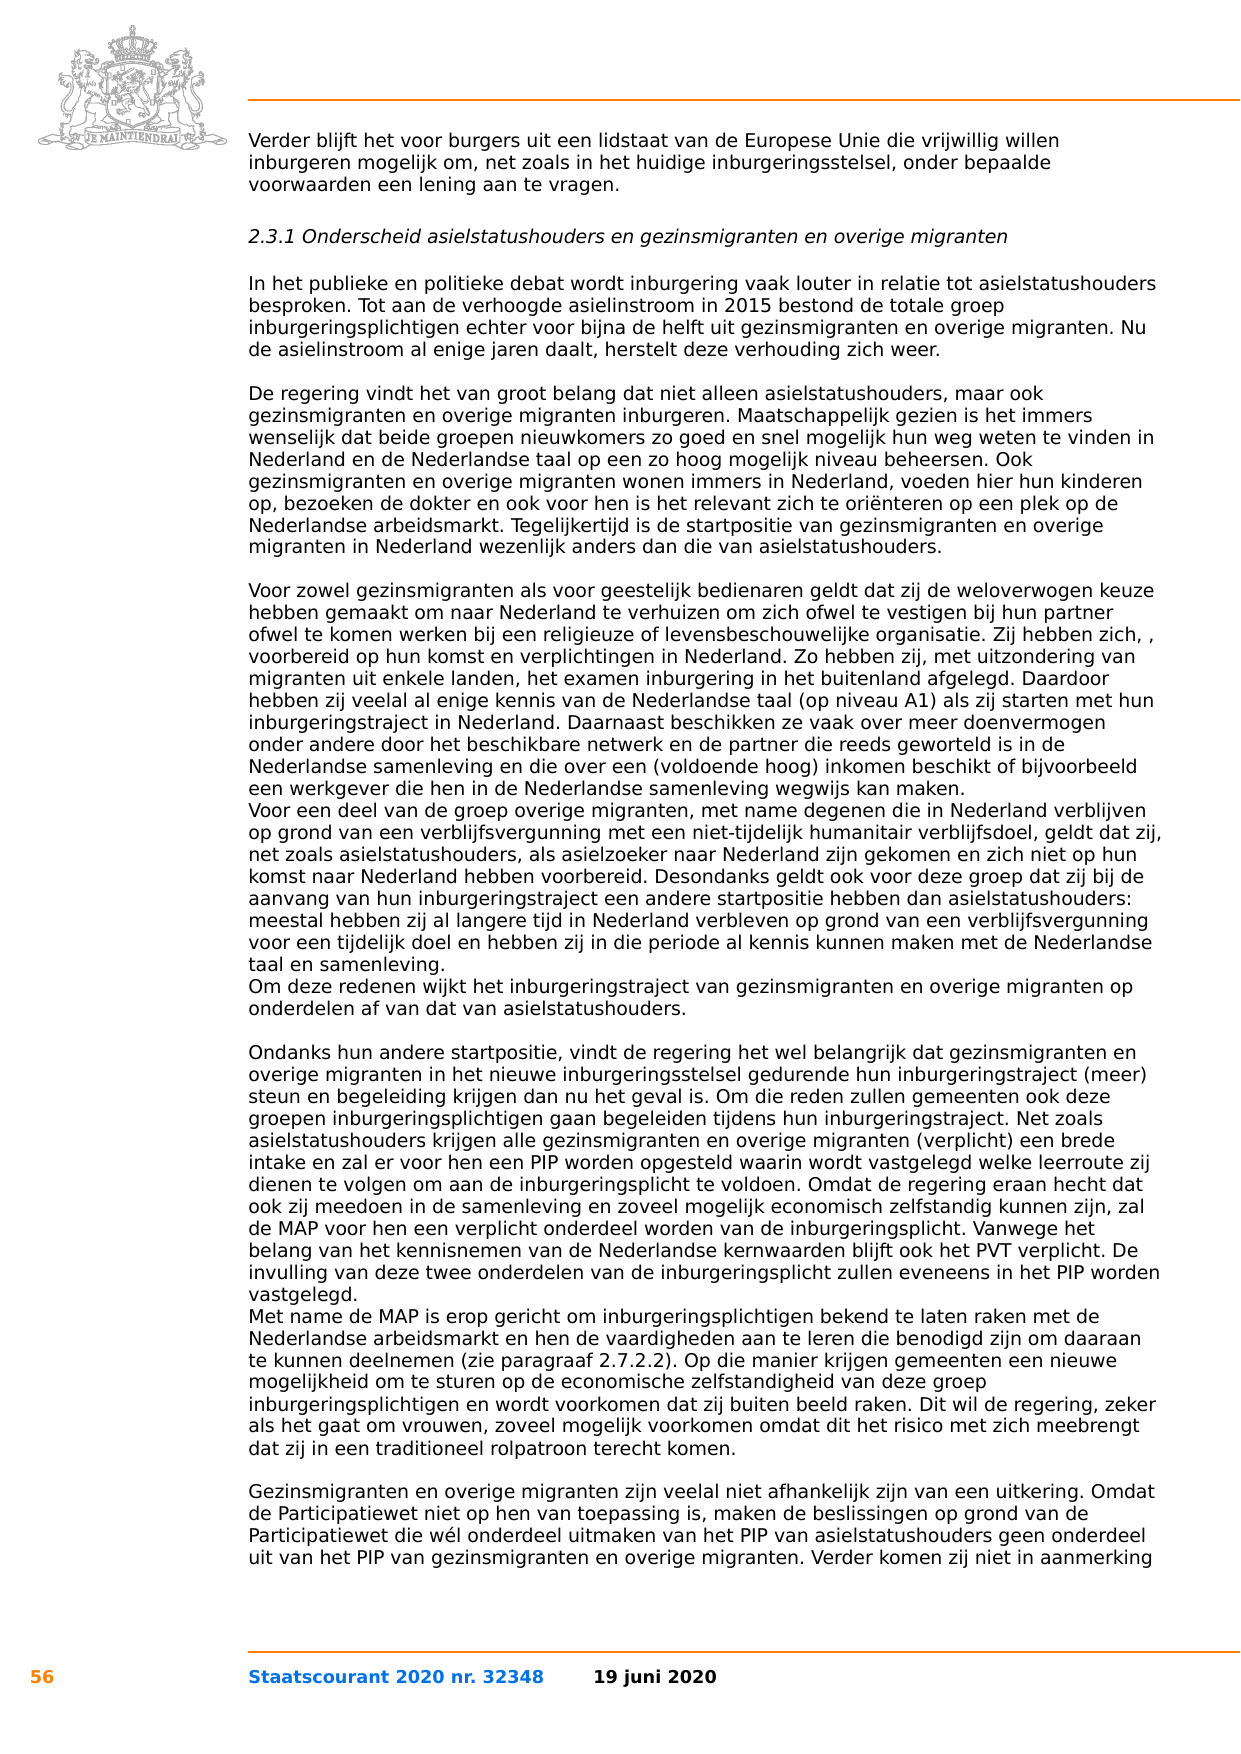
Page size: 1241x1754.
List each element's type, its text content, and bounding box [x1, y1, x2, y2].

text Voor een deel van de groep overige migranten, met name degenen die in Nederland verblijven op grond van een verblijfsvergunning met een niet-tijdelijk humanitair verblijfsdoel, geldt dat zij, net zoals asielstatushouders, als asielzoeker naar Nederland zijn gekomen en zich niet op hun komst naar Nederland hebben voorbereid. Desondanks geldt ook voor deze groep dat zij bij de aanvang van hun inburgeringstraject een andere startpositie hebben dan asielstatushouders: meestal hebben zij al langere tijd in Nederland verbleven op grond van een verblijfsvergunning voor een tijdelijk doel en hebben zij in die periode al kennis kunnen maken met de Nederlandse taal en samenleving. [248, 800, 1163, 976]
text Om deze redenen wijkt het inburgeringstraject van gezinsmigranten en overige migranten op onderdelen af van dat van asielstatushouders. [248, 976, 1163, 1020]
text Met name de MAP is erop gericht om inburgeringsplichtigen bekend te laten raken met de Nederlandse arbeidsmarkt en hen de vaardigheden aan te leren die benodigd zijn om daaraan te kunnen deelnemen (zie paragraaf 2.7.2.2). Op die manier krijgen gemeenten een nieuwe mogelijkheid om te sturen op de economische zelfstandigheid van deze groep inburgeringsplichtigen en wordt voorkomen dat zij buiten beeld raken. Dit wil de regering, zeker als het gaat om vrouwen, zoveel mogelijk voorkomen omdat dit het risico met zich meebrengt dat zij in een traditioneel rolpatroon terecht komen. [248, 1306, 1163, 1459]
text Gezinsmigranten en overige migranten zijn veelal niet afhankelijk zijn van een uitkering. Omdat de Participatiewet niet op hen van toepassing is, maken de beslissingen op grond van de Participatiewet die wél onderdeel uitmaken van het PIP van asielstatushouders geen onderdeel uit van het PIP van gezinsmigranten en overige migranten. Verder komen zij niet in aanmerking [248, 1481, 1163, 1569]
text Ondanks hun andere startpositie, vindt de regering het wel belangrijk dat gezinsmigranten en overige migranten in het nieuwe inburgeringsstelsel gedurende hun inburgeringstraject (meer) steun en begeleiding krijgen dan nu het geval is. Om die reden zullen gemeenten ook deze groepen inburgeringsplichtigen gaan begeleiden tijdens hun inburgeringstraject. Net zoals asielstatushouders krijgen alle gezinsmigranten en overige migranten (verplicht) een brede intake en zal er voor hen een PIP worden opgesteld waarin wordt vastgelegd welke leerroute zij dienen te volgen om aan de inburgeringsplicht te voldoen. Omdat de regering eraan hecht dat ook zij meedoen in de samenleving en zoveel mogelijk economisch zelfstandig kunnen zijn, zal de MAP voor hen een verplicht onderdeel worden van de inburgeringsplicht. Vanwege het belang van het kennisnemen van de Nederlandse kernwaarden blijft ook het PVT verplicht. De invulling van deze twee onderdelen van de inburgeringsplicht zullen eveneens in het PIP worden vastgelegd. [248, 1042, 1163, 1306]
text De regering vindt het van groot belang dat niet alleen asielstatushouders, maar ook gezinsmigranten en overige migranten inburgeren. Maatschappelijk gezien is het immers wenselijk dat beide groepen nieuwkomers zo goed en snel mogelijk hun weg weten te vinden in Nederland en de Nederlandse taal op een zo hoog mogelijk niveau beheersen. Ook gezinsmigranten en overige migranten wonen immers in Nederland, voeden hier hun kinderen op, bezoeken de dokter en ook voor hen is het relevant zich te oriënteren op een plek op de Nederlandse arbeidsmarkt. Tegelijkertijd is de startpositie van gezinsmigranten en overige migranten in Nederland wezenlijk anders dan die van asielstatushouders. [248, 383, 1163, 558]
text Voor zowel gezinsmigranten als voor geestelijk bedienaren geldt dat zij de weloverwogen keuze hebben gemaakt om naar Nederland te verhuizen om zich ofwel te vestigen bij hun partner ofwel te komen werken bij een religieuze of levensbeschouwelijke organisatie. Zij hebben zich, , voorbereid op hun komst en verplichtingen in Nederland. Zo hebben zij, met uitzondering van migranten uit enkele landen, het examen inburgering in het buitenland afgelegd. Daardoor hebben zij veelal al enige kennis van de Nederlandse taal (op niveau A1) als zij starten met hun inburgeringstraject in Nederland. Daarnaast beschikken ze vaak over meer doenvermogen onder andere door het beschikbare netwerk en de partner die reeds geworteld is in de Nederlandse samenleving en die over een (voldoende hoog) inkomen beschikt of bijvoorbeeld een werkgever die hen in de Nederlandse samenleving wegwijs kan maken. [248, 580, 1163, 800]
picture [38, 25, 227, 150]
text In het publieke en politieke debat wordt inburgering vaak louter in relatie tot asielstatushouders besproken. Tot aan de verhoogde asielinstroom in 2015 bestond de totale groep inburgeringsplichtigen echter voor bijna de helft uit gezinsmigranten en overige migranten. Nu de asielinstroom al enige jaren daalt, herstelt deze verhouding zich weer. [248, 273, 1163, 361]
text Verder blijft het voor burgers uit een lidstaat van de Europese Unie die vrijwillig willen inburgeren mogelijk om, net zoals in het huidige inburgeringsstelsel, onder bepaalde voorwaarden een lening aan te vragen. [248, 130, 1163, 196]
subtitle 2.3.1 Onderscheid asielstatushouders en gezinsmigranten en overige migranten [248, 226, 1163, 248]
